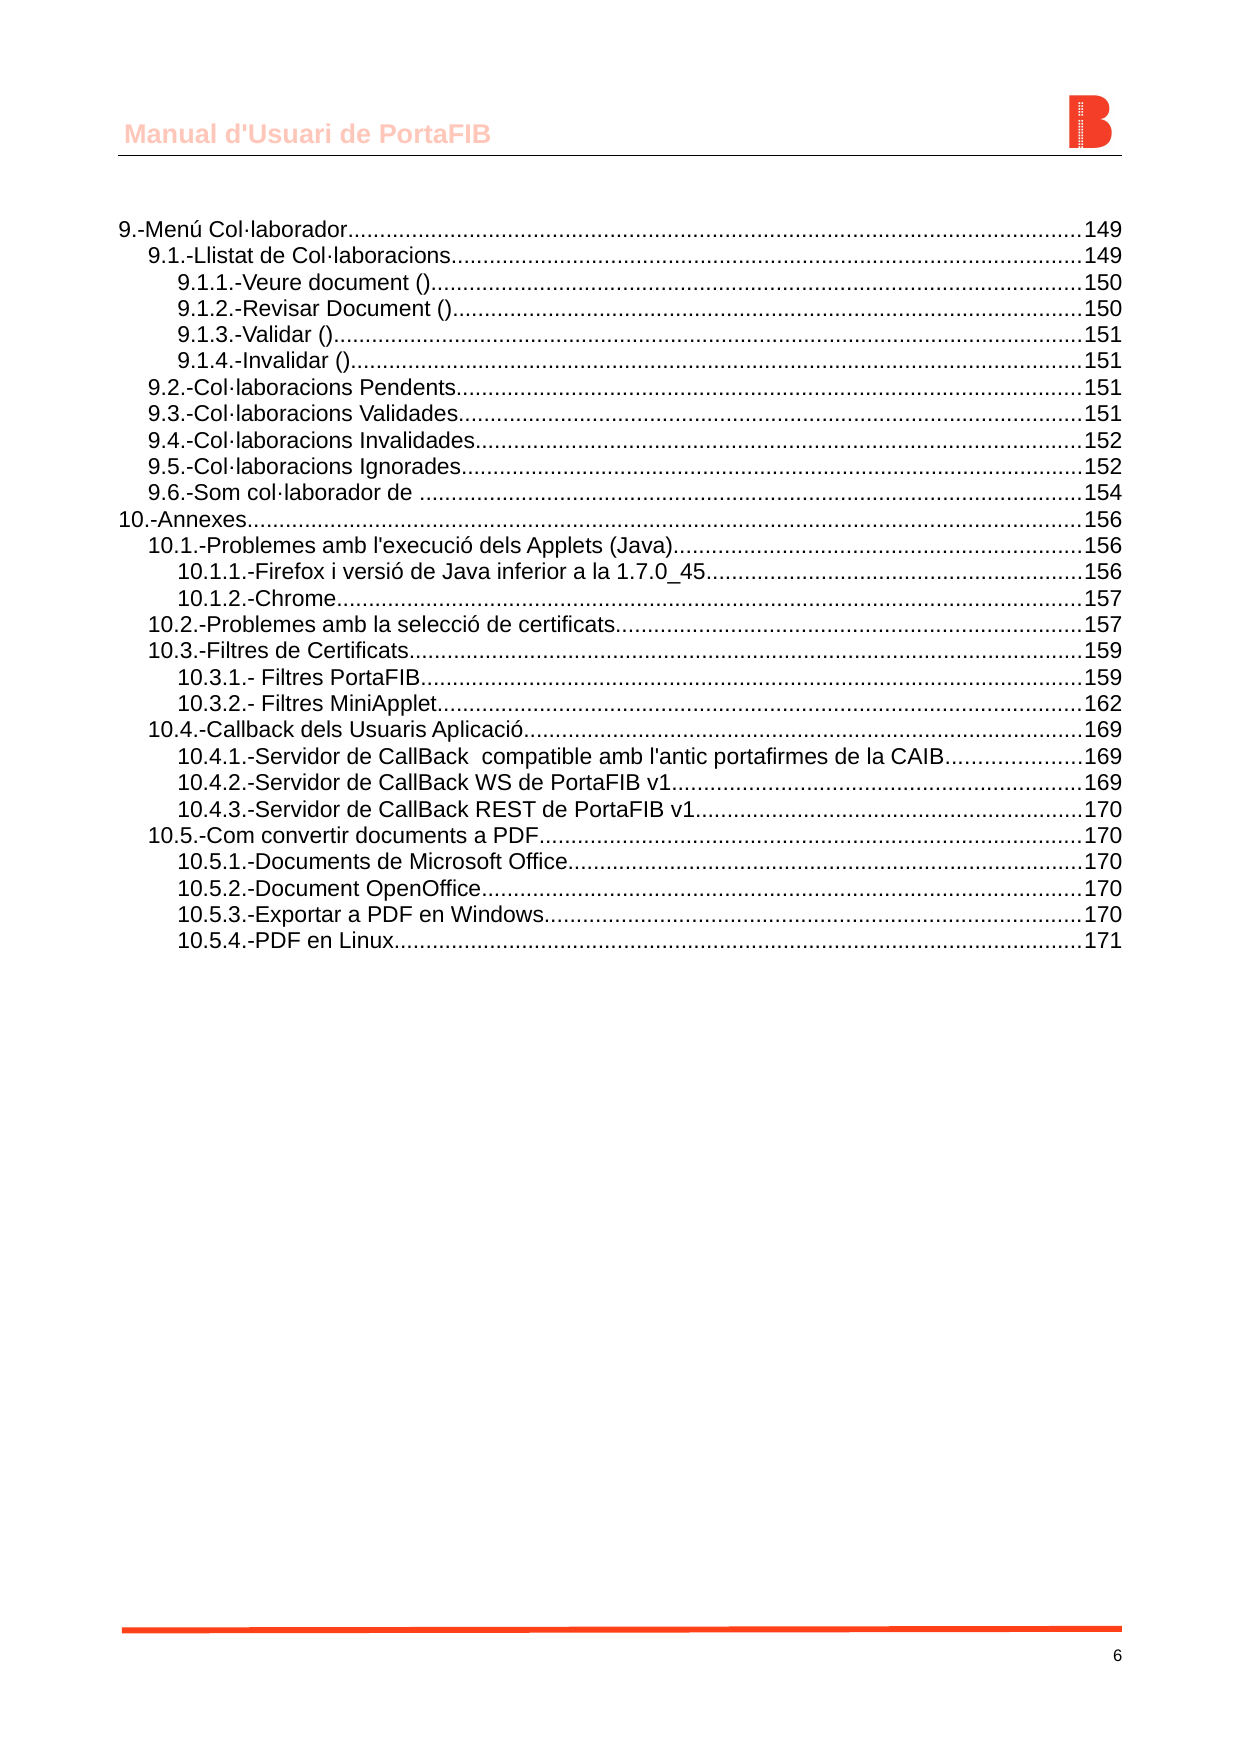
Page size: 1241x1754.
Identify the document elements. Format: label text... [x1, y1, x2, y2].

text 10.4.2.-Servidor de CallBack WS de PortaFIB v1 169 [177, 769, 1122, 796]
text 9.3.-Col·laboracions Validades 151 [148, 400, 1122, 427]
text 9.2.-Col·laboracions Pendents 151 [148, 374, 1122, 400]
text 10.3.-Filtres de Certificats 159 [148, 637, 1122, 664]
text 10.1.1.-Firefox i versió de Java inferior a la 1.7.0_45 156 [177, 558, 1122, 585]
text 10.4.3.-Servidor de CallBack REST de PortaFIB v1 170 [177, 796, 1122, 822]
text 9.1.2.-Revisar Document () 150 [177, 295, 1122, 321]
text 10.5.-Com convertir documents a PDF 170 [148, 822, 1122, 848]
text 10.5.2.-Document OpenOffice 170 [177, 874, 1122, 901]
picture [1063, 94, 1117, 150]
text 10.3.2.- Filtres MiniApplet 162 [177, 690, 1122, 716]
text 10.3.1.- Filtres PortaFIB 159 [177, 664, 1122, 690]
text 10.4.1.-Servidor de CallBack compatible amb l'antic portafirmes de la CAIB 169 [177, 743, 1122, 769]
text 10.-Annexes 156 [118, 506, 1122, 532]
text 9.-Menú Col·laborador 149 [118, 216, 1122, 242]
text 10.5.1.-Documents de Microsoft Office 170 [177, 848, 1122, 874]
text 9.1.1.-Veure document () 150 [177, 268, 1122, 295]
text 10.1.-Problemes amb l'execució dels Applets (Java) 156 [148, 532, 1122, 558]
text 10.5.3.-Exportar a PDF en Windows 170 [177, 901, 1122, 927]
text 9.1.4.-Invalidar () 151 [177, 347, 1122, 374]
text 9.1.3.-Validar () 151 [177, 321, 1122, 347]
text 9.5.-Col·laboracions Ignorades 152 [148, 453, 1122, 479]
text 10.2.-Problemes amb la selecció de certificats 157 [148, 611, 1122, 637]
text 9.4.-Col·laboracions Invalidades 152 [148, 427, 1122, 453]
text 9.1.-Llistat de Col·laboracions 149 [148, 242, 1122, 268]
text 9.6.-Som col·laborador de ... 154 [148, 479, 1122, 506]
text 10.1.2.-Chrome 157 [177, 585, 1122, 611]
text 10.4.-Callback dels Usuaris Aplicació 169 [148, 716, 1122, 743]
text 10.5.4.-PDF en Linux 171 [177, 927, 1122, 954]
